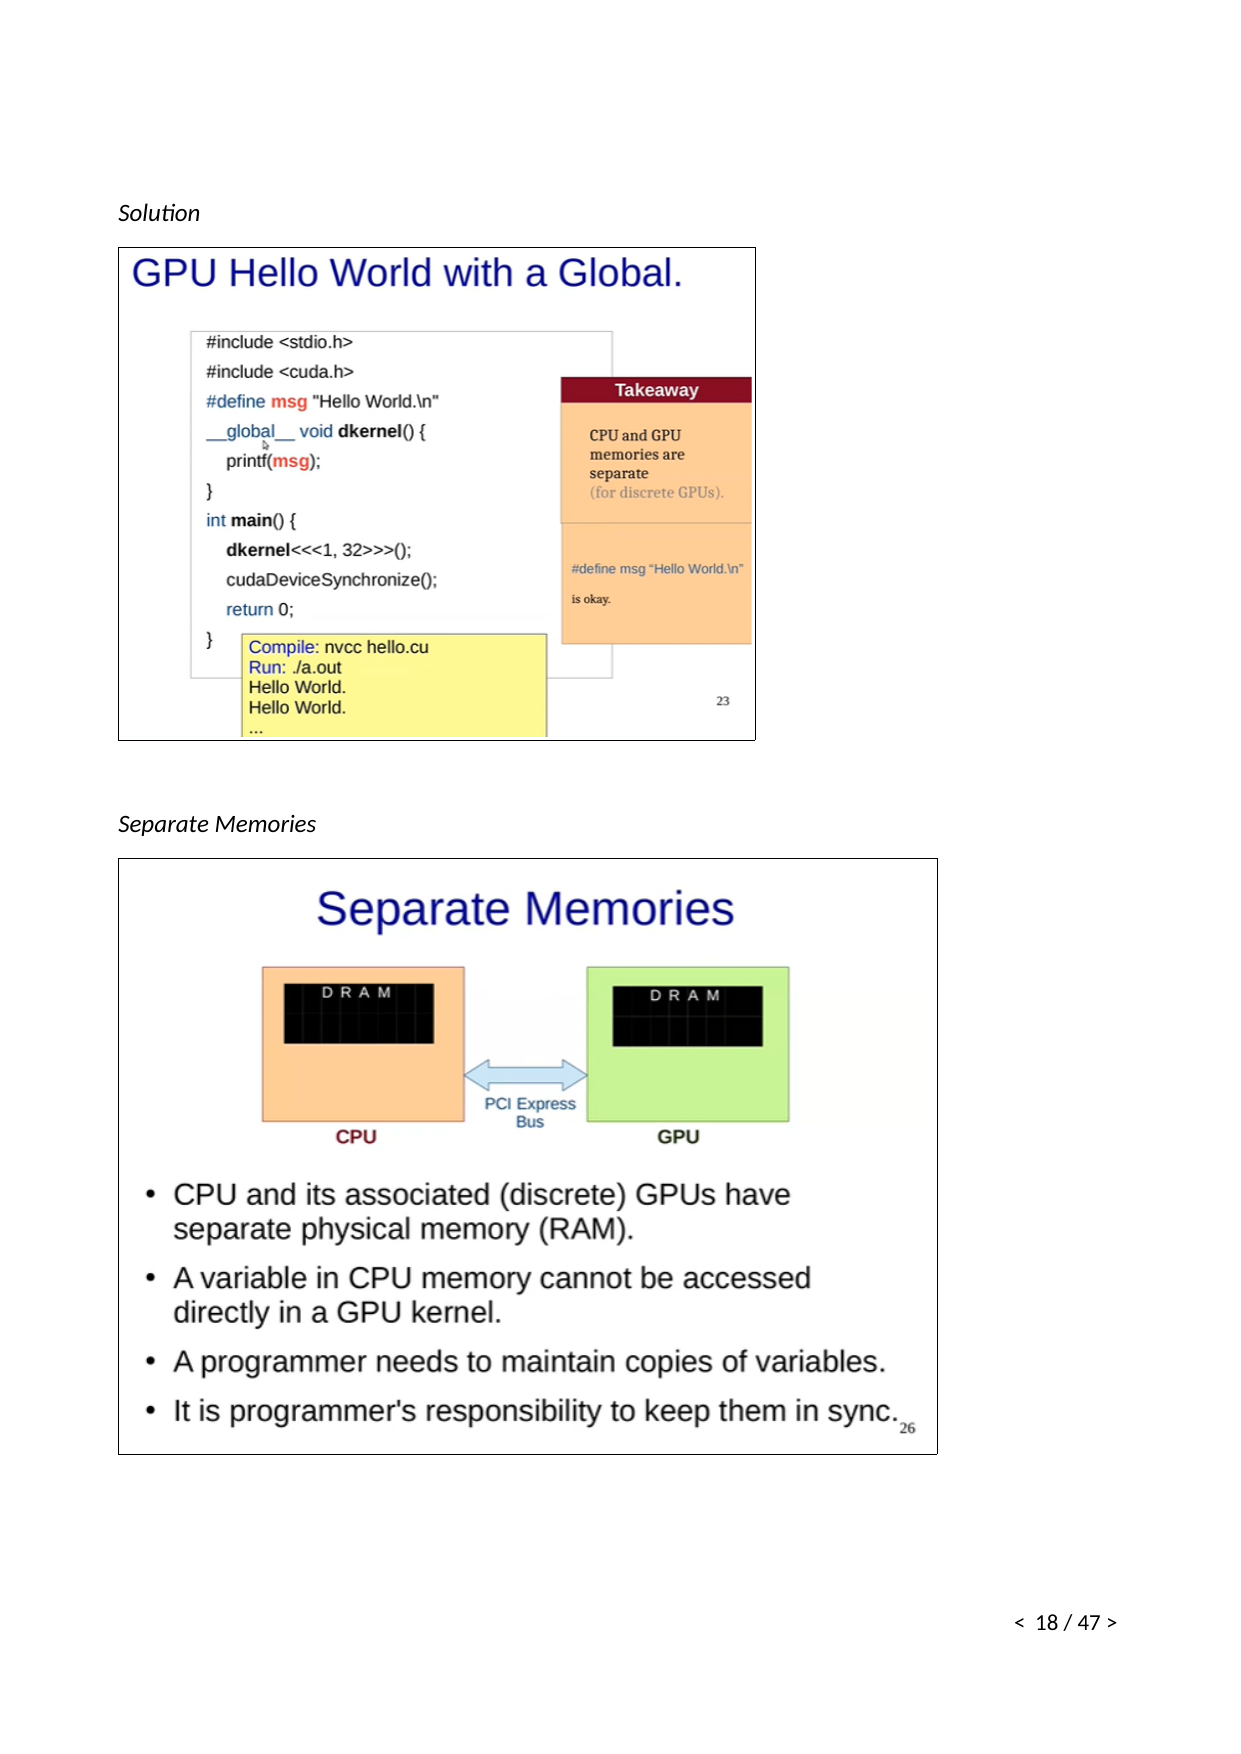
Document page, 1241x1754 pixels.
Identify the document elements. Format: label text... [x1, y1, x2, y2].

picture [121, 861, 934, 1452]
text Separate Memories [118, 808, 1122, 839]
text Solution [118, 197, 1122, 228]
picture [121, 249, 752, 737]
